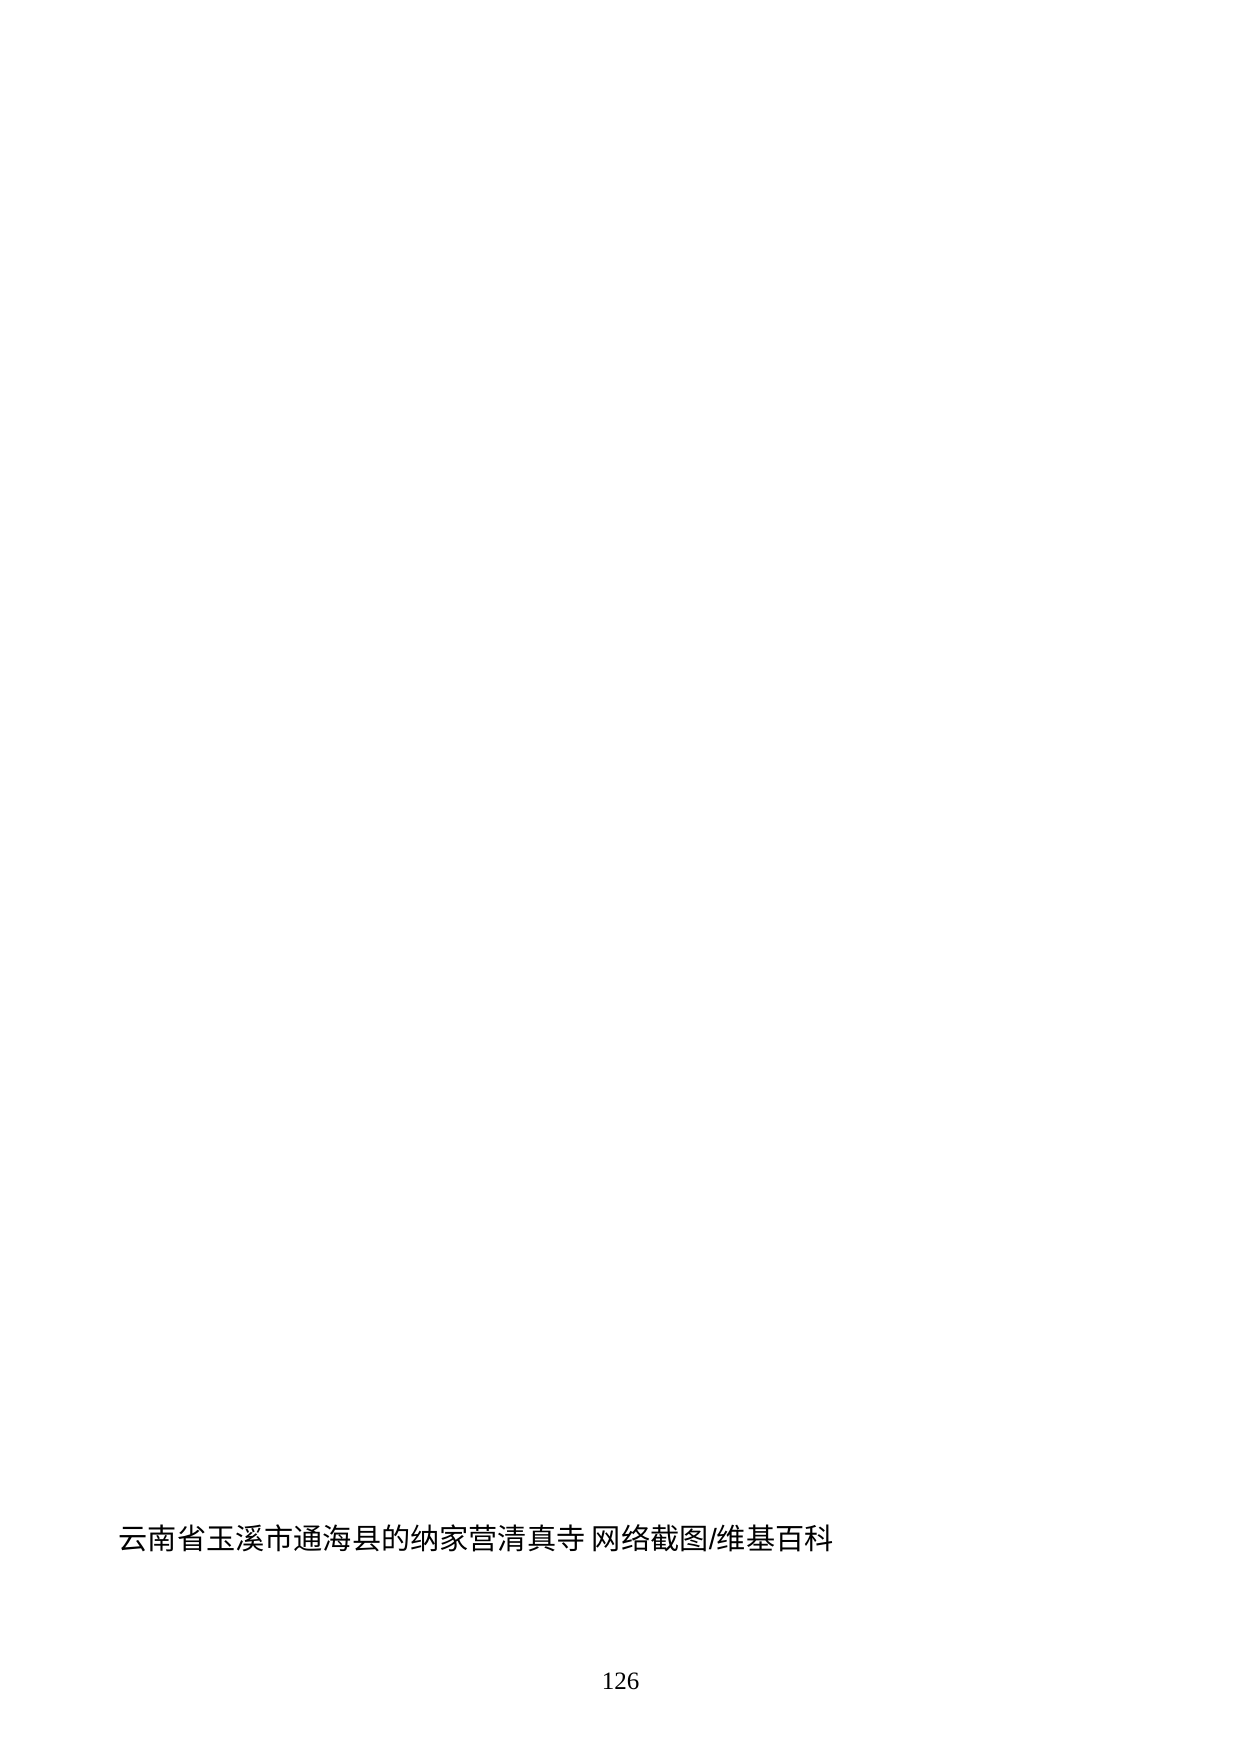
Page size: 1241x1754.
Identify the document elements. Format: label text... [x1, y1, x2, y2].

text 云南省玉溪市通海县的纳家营清真寺 网络截图/维基百科 [118, 118, 1122, 1558]
